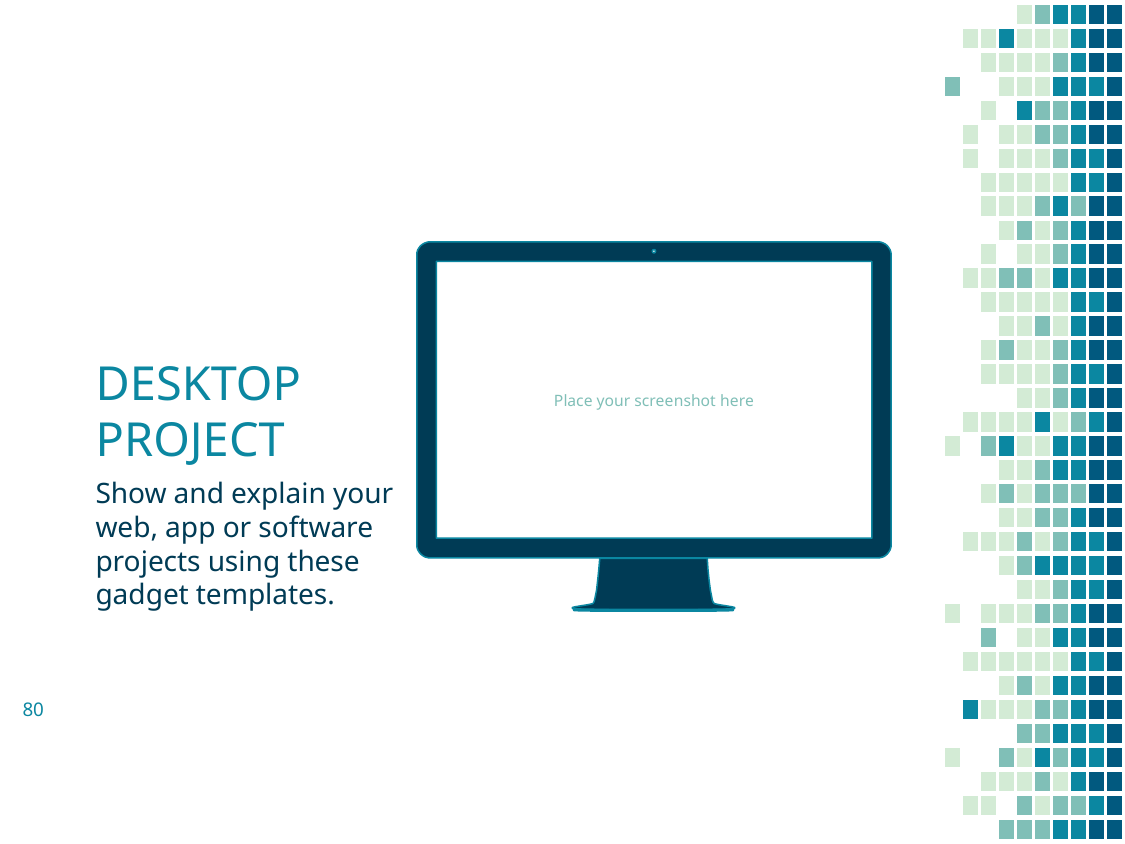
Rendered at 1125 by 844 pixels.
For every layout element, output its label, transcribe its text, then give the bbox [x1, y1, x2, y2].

slide_number [11, 686, 79, 735]
text_box [423, 241, 892, 612]
list DESKTOP PROJECT Show and explain your web, app or software projects using these gadget templates. [84, 208, 423, 622]
text_box Place your screenshot here [436, 261, 872, 539]
